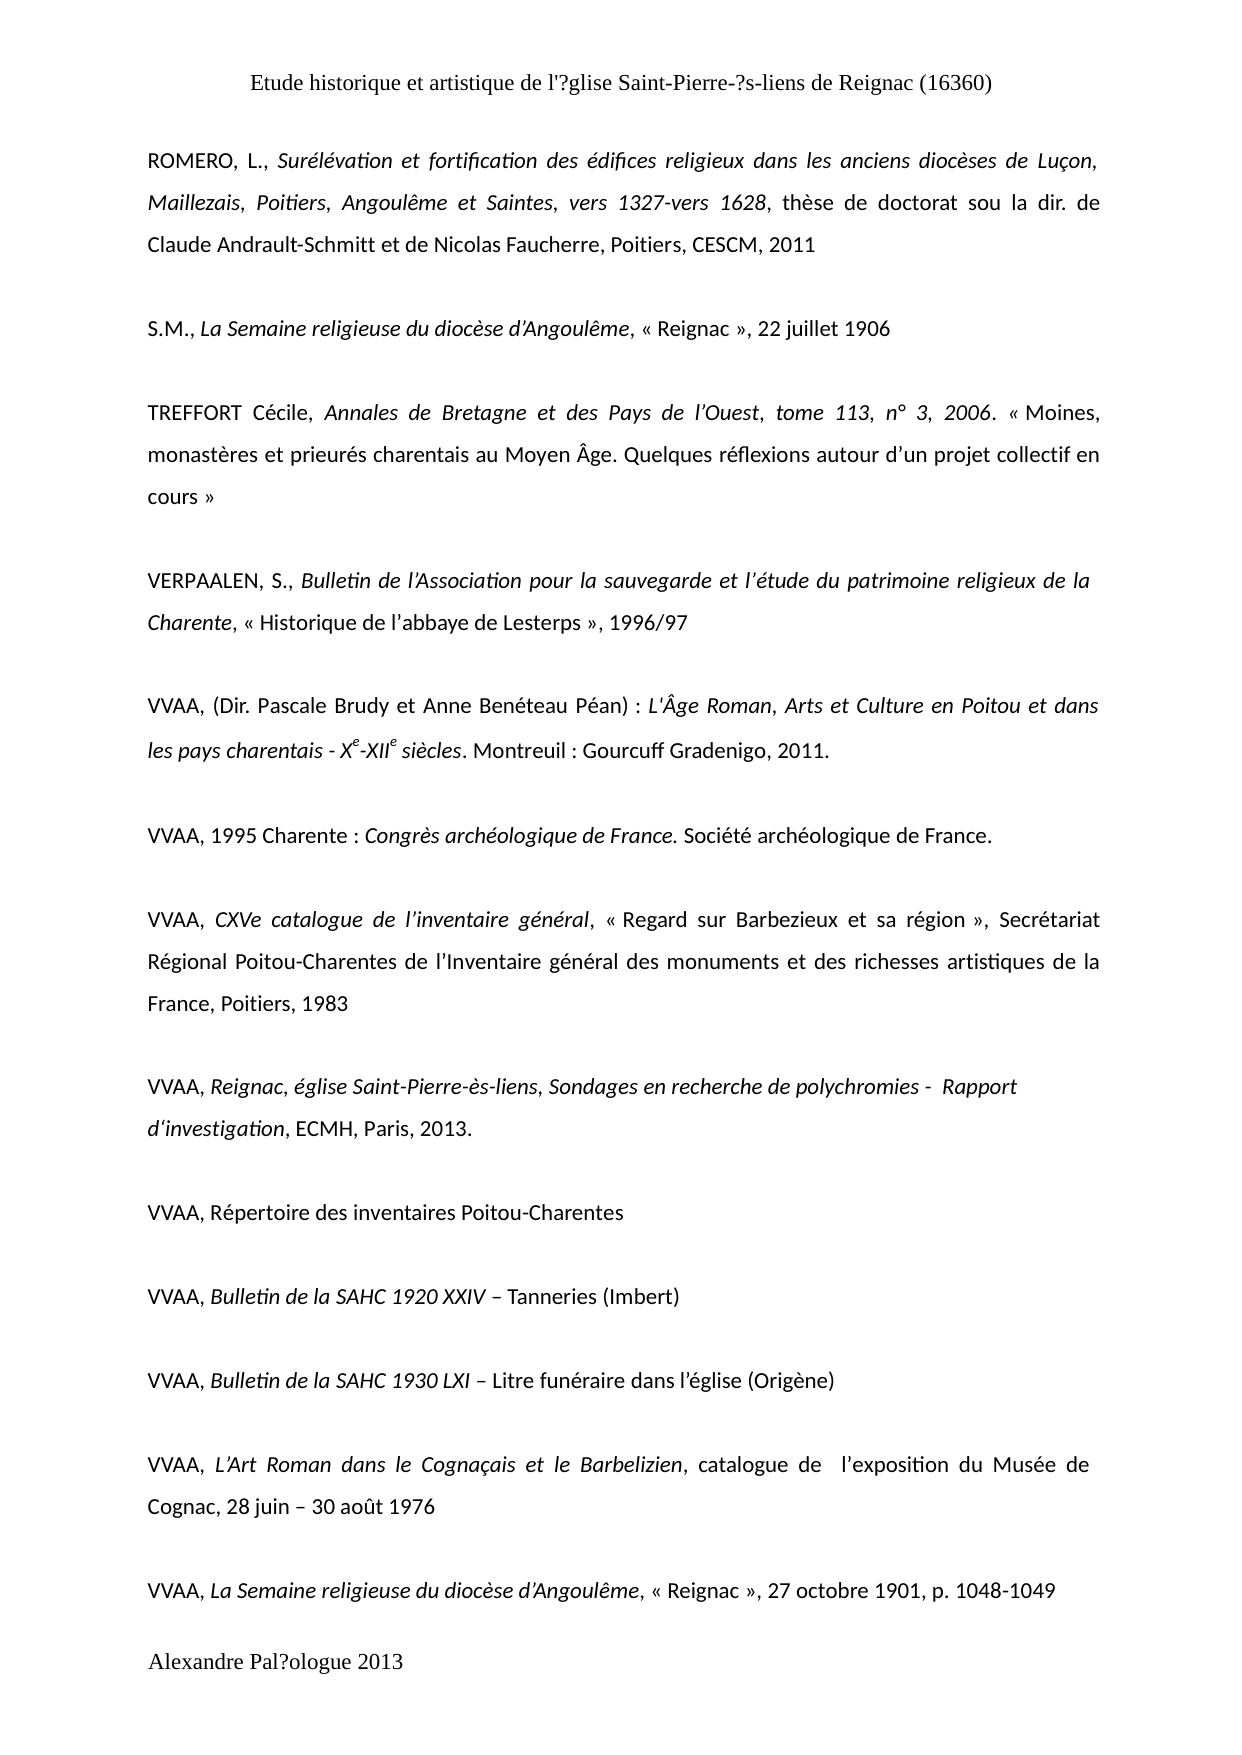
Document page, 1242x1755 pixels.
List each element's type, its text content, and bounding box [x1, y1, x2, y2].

text VERPAALEN, S., Bulletin de l’Association pour la sauvegarde et l’étude du patrimoine religieux de la [147, 566, 1100, 594]
text VVAA, Bulletin de la SAHC 1930 LXI – Litre funéraire dans l’église (Origène) [147, 1366, 844, 1394]
text Charente, « Historique de l’abbaye de Lesterps », 1996/97 [147, 608, 695, 636]
text TREFFORT Cécile, Annales de Bretagne et des Pays de l’Ouest, tome 113, n° 3, 2006. « Moines, monastères et prieurés charentais au Moyen Âge. Quelques réflexions autour d’un projet collectif en cours » [147, 398, 1101, 510]
text VVAA, Bulletin de la SAHC 1920 XXIV – Tanneries (Imbert) [147, 1282, 688, 1310]
text ROMERO, L., Surélévation et fortification des édifices religieux dans les anciens diocèses de Luçon, Maillezais, Poitiers, Angoulême et Saintes, vers 1327-vers 1628, thèse de doctorat sou la dir. de Claude Andrault-Schmitt et de Nicolas Faucherre, Poitiers, CESCM, 2011 [147, 146, 1100, 258]
text S.M., La Semaine religieuse du diocèse d’Angoulême, « Reignac », 22 juillet 1906 [147, 314, 899, 342]
text VVAA, L’Art Roman dans le Cognaçais et le Barbelizien, catalogue de l’exposition du Musée de [147, 1450, 1100, 1478]
text VVAA, Répertoire des inventaires Poitou-Charentes [147, 1198, 632, 1227]
text VVAA, (Dir. Pascale Brudy et Anne Benéteau Péan) : L'Âge Roman, Arts et Culture en Poitou et dans les pays charentais - Xe-XIIe siècles. Montreuil : Gourcuff Gradenigo, 2011. [147, 692, 1101, 764]
text VVAA, 1995 Charente : Congrès archéologique de France. Société archéologique de France. [147, 821, 999, 849]
text VVAA, Reignac, église Saint-Pierre-ès-liens, Sondages en recherche de polychromies - Rapport [147, 1072, 1024, 1100]
text d‘investigation, ECMH, Paris, 2013. [147, 1114, 479, 1142]
text VVAA, La Semaine religieuse du diocèse d’Angoulême, « Reignac », 27 octobre 1901, p. 1048-1049 [147, 1576, 1065, 1604]
text Cognac, 28 juin – 30 août 1976 [147, 1492, 441, 1521]
text VVAA, CXVe catalogue de l’inventaire général, « Regard sur Barbezieux et sa région », Secrétariat Régional Poitou-Charentes de l’Inventaire général des monuments et des richesses artistiques de la France, Poitiers, 1983 [147, 905, 1101, 1017]
